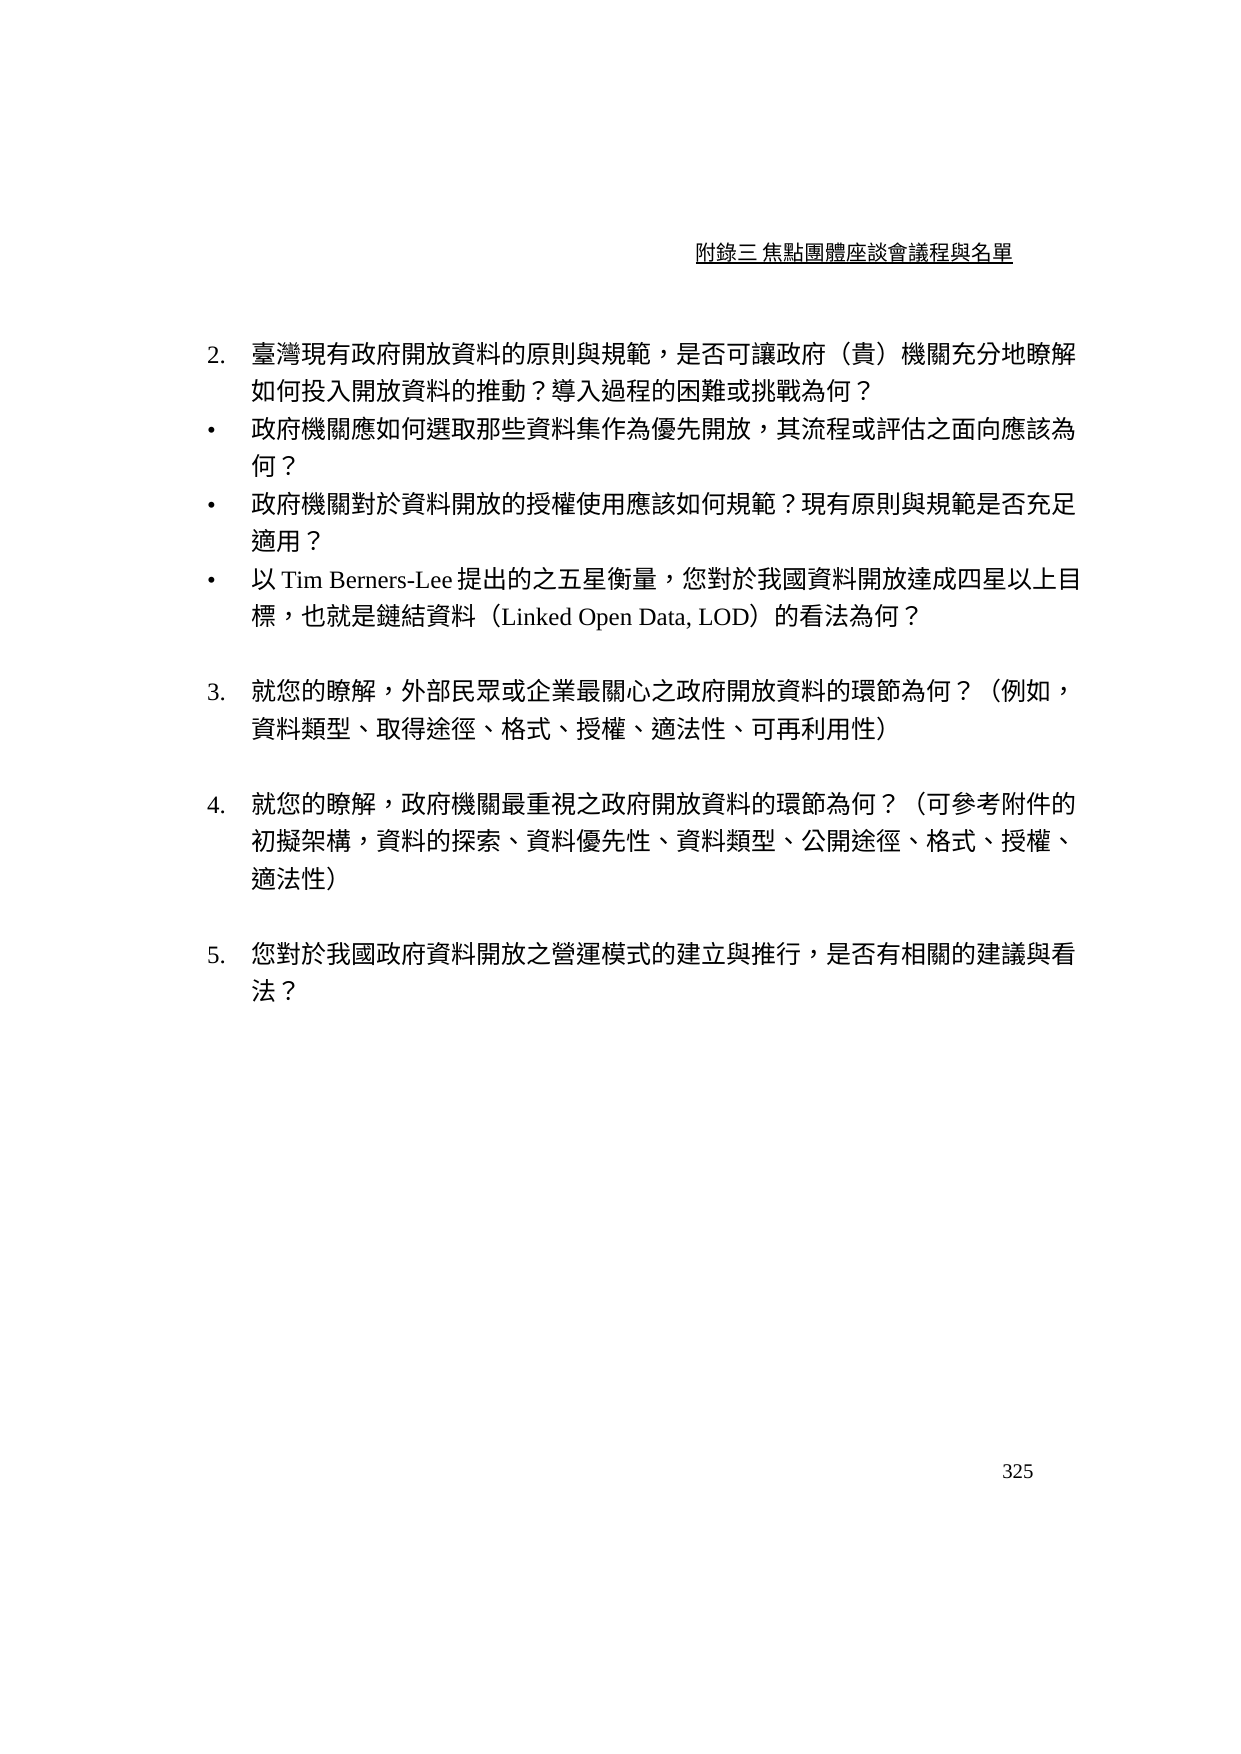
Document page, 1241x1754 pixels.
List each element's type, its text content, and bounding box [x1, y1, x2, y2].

text • 政府機關應如何選取那些資料集作為優先開放，其流程或評估之面向應該為何？ [207, 408, 1084, 483]
text 5. 您對於我國政府資料開放之營運模式的建立與推行，是否有相關的建議與看法？ [207, 933, 1084, 1008]
text 3. 就您的瞭解，外部民眾或企業最關心之政府開放資料的環節為何？（例如，資料類型、取得途徑、格式、授權、適法性、可再利用性） [207, 670, 1084, 745]
text • 政府機關對於資料開放的授權使用應該如何規範？現有原則與規範是否充足適用？ [207, 483, 1084, 558]
text 2. 臺灣現有政府開放資料的原則與規範，是否可讓政府（貴）機關充分地瞭解如何投入開放資料的推動？導入過程的困難或挑戰為何？ [207, 333, 1084, 408]
text 4. 就您的瞭解，政府機關最重視之政府開放資料的環節為何？（可參考附件的初擬架構，資料的探索、資料優先性、資料類型、公開途徑、格式、授權、適法性） [207, 783, 1084, 895]
text • 以Tim Berners-Lee提出的之五星衡量，您對於我國資料開放達成四星以上目標，也就是鏈結資料（Linked Open Data, LOD）的看法為何？ [207, 558, 1084, 633]
